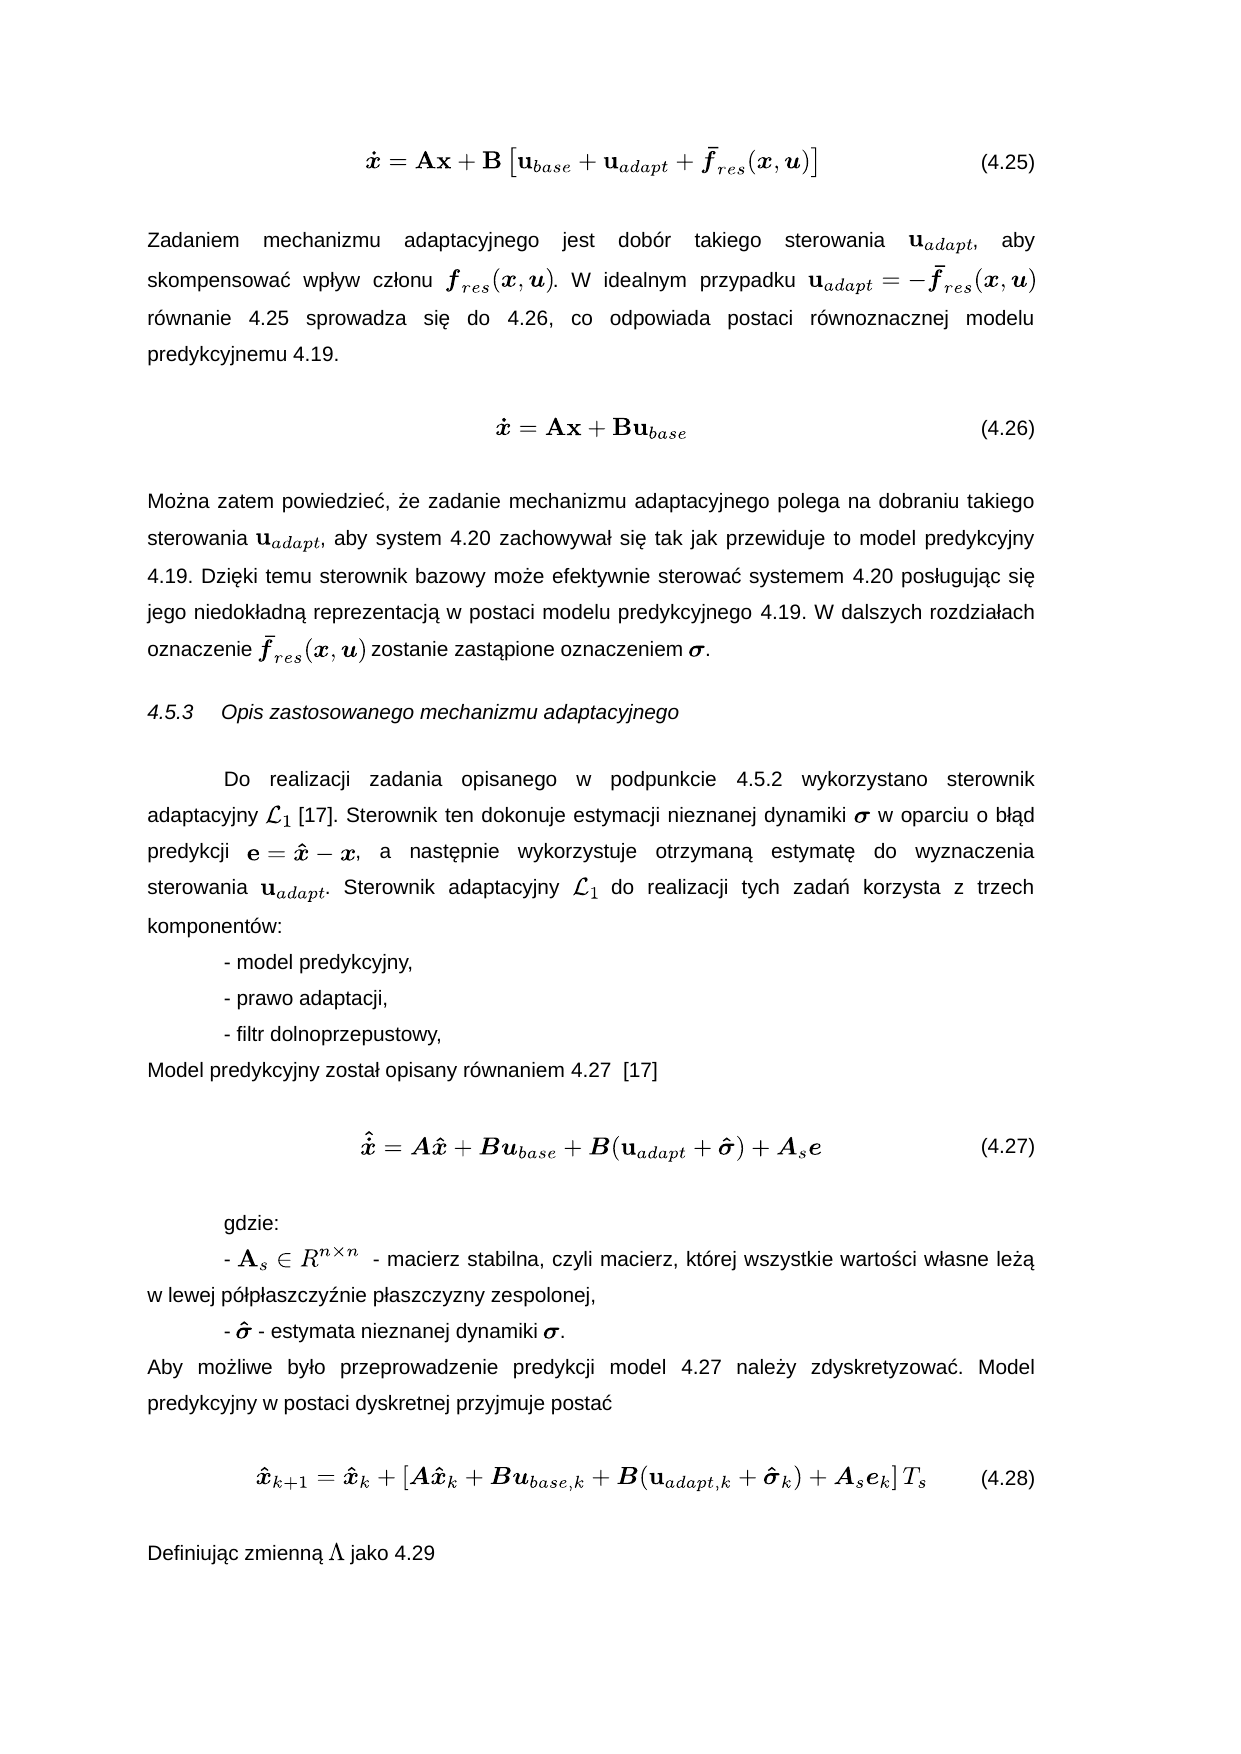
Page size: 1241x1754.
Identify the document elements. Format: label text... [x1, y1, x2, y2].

text gdzie: [147, 1211, 1035, 1235]
text - model predykcyjny, [147, 950, 1035, 974]
text Zadaniem mechanizmu adaptacyjnego jest dobór takiego sterowania , aby skompensować wpływ członu . W idealnym przypadku równanie 4.25 sprowadza się do 4.26, co odpowiada postaci równoznacznej modelu predykcyjnemu 4.19. [147, 227, 1035, 366]
text Można zatem powiedzieć, że zadanie mechanizmu adaptacyjnego polega na dobraniu takiego sterowania , aby system 4.20 zachowywał się tak jak przewiduje to model predykcyjny 4.19. Dzięki temu sterownik bazowy może efektywnie sterować systemem 4.20 posługując się jego niedokładną reprezentacją w postaci modelu predykcyjnego 4.19. W dalszych rozdziałach oznaczenie zostanie zastąpione oznaczeniem . [147, 489, 1035, 663]
text (4.27) [371, 1131, 1035, 1162]
text Model predykcyjny został opisany równaniem 4.27 [17] [147, 1058, 1035, 1082]
text (4.26) [147, 416, 1035, 439]
text (4.25) [817, 147, 1035, 177]
text Do realizacji zadania opisanego w podpunkcie 4.5.2 wykorzystano sterownik adaptacyjny [17]. Sterownik ten dokonuje estymacji nieznanej dynamiki w oparciu o błąd predykcji , a następnie wykorzystuje otrzymaną estymatę do wyznaczenia sterowania . Sterownik adaptacyjny do realizacji tych zadań korzysta z trzech komponentów: [147, 767, 1035, 938]
text [147, 147, 511, 177]
text - prawo adaptacji, [147, 986, 1035, 1010]
text Aby możliwe było przeprowadzenie predykcji model 4.27 należy zdyskretyzować. Model predykcyjny w postaci dyskretnej przyjmuje postać [147, 1355, 1035, 1415]
text (4.28) [147, 1464, 1035, 1491]
text - - estymata nieznanej dynamiki . [147, 1319, 1035, 1343]
text Definiując zmienną jako 4.29 [147, 1541, 1035, 1564]
text - - macierz stabilna, czyli macierz, której wszystkie wartości własne leżą w lewej półpłaszczyźnie płaszczyzny zespolonej, [147, 1247, 1035, 1307]
text [147, 1131, 668, 1162]
subtitle Opis zastosowanego mechanizmu adaptacyjnego [147, 700, 1035, 724]
text - filtr dolnoprzepustowy, [147, 1022, 1035, 1046]
